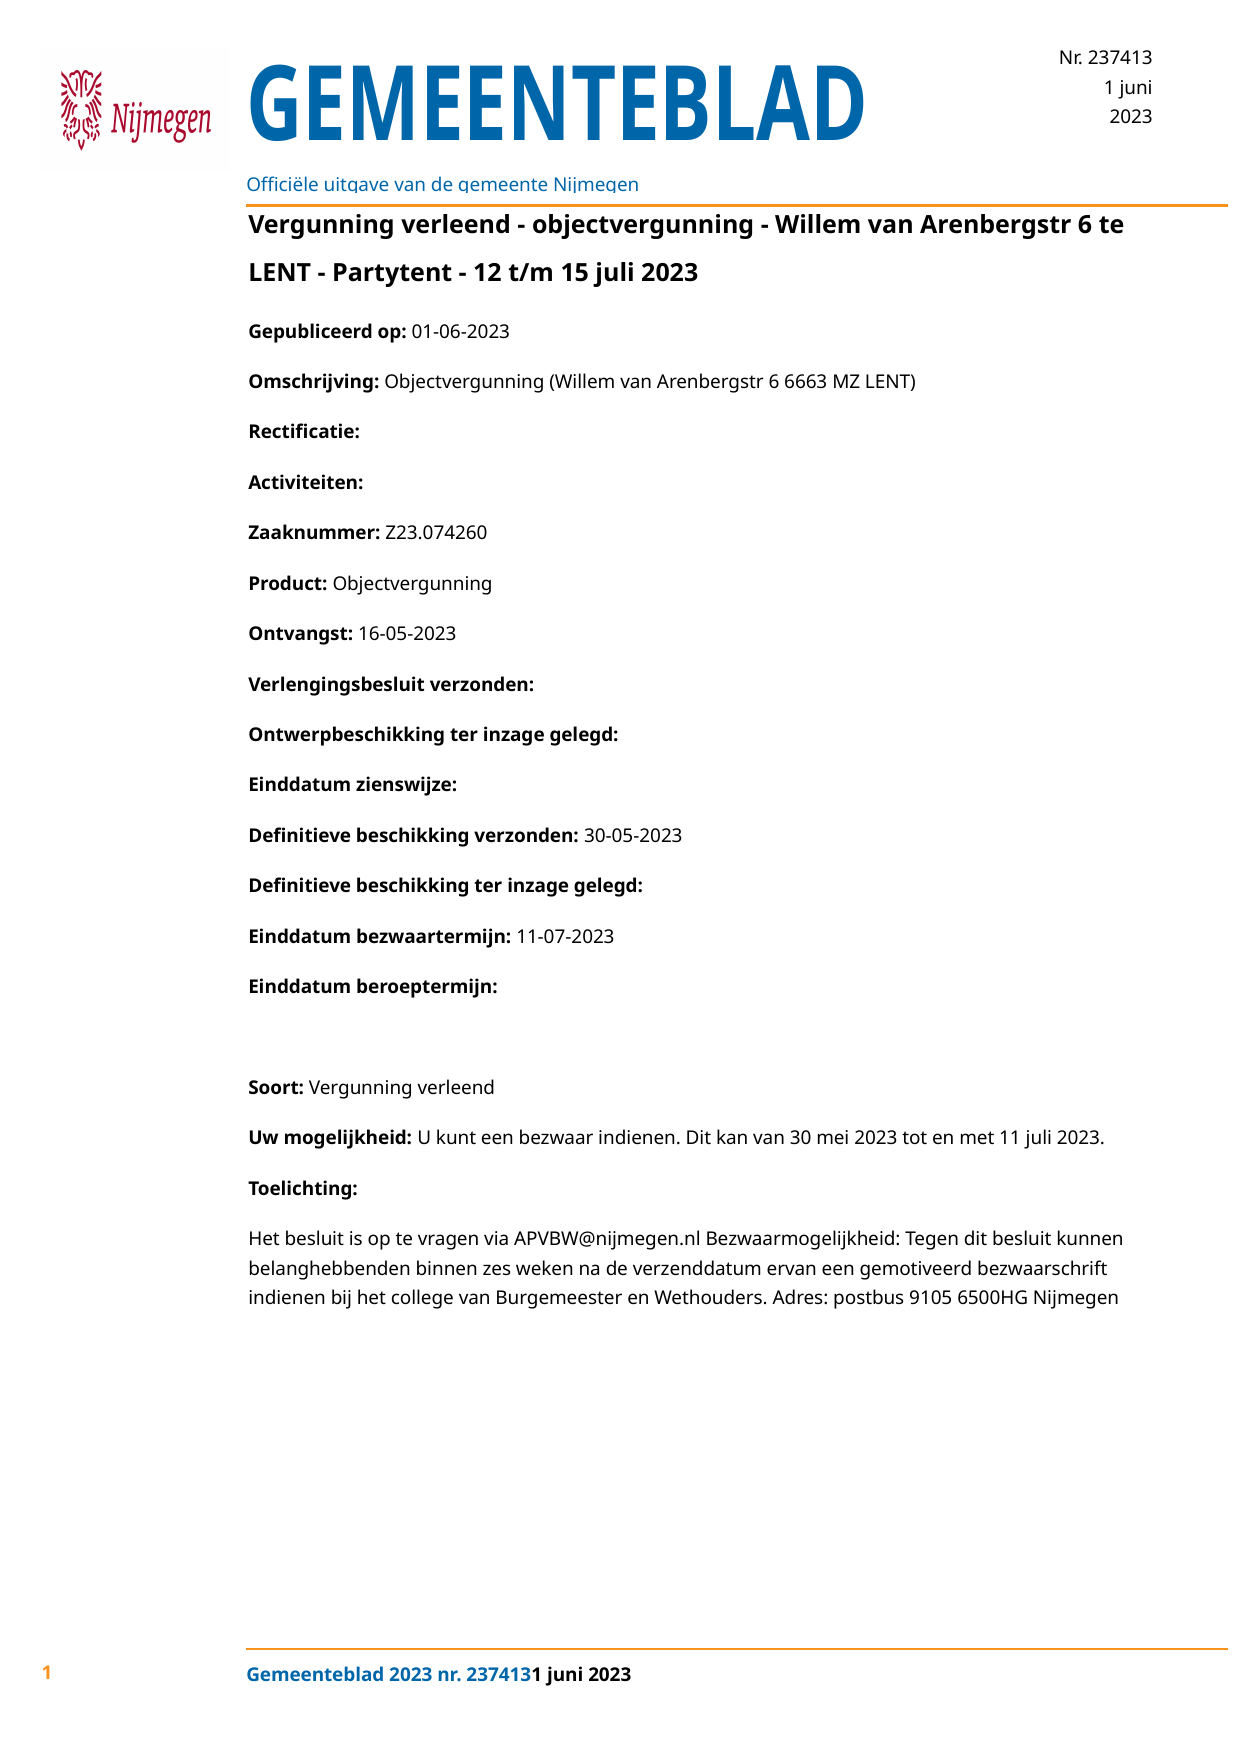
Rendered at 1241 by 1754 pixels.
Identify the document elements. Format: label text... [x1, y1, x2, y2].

text Ontwerpbeschikking ter inzage gelegd: [248, 721, 1152, 747]
text Gepubliceerd op: 01-06-2023 [248, 318, 1152, 344]
text Uw mogelijkheid: U kunt een bezwaar indienen. Dit kan van 30 mei 2023 tot en met 11 juli 2023. [248, 1124, 1152, 1150]
text Product: Objectvergunning [248, 570, 1152, 596]
text Toelichting: [248, 1175, 1152, 1201]
text Einddatum zienswijze: [248, 772, 1152, 797]
text Omschrijving: Objectvergunning (Willem van Arenbergstr 6 6663 MZ LENT) [248, 368, 1152, 394]
text Rectificatie: [248, 419, 1152, 444]
text Einddatum bezwaartermijn: 11-07-2023 [248, 923, 1152, 949]
picture [41, 47, 231, 172]
text Definitieve beschikking verzonden: 30-05-2023 [248, 822, 1152, 848]
text Zaaknummer: Z23.074260 [248, 519, 1152, 545]
text Soort: Vergunning verleend [248, 1074, 1152, 1100]
text Verlengingsbesluit verzonden: [248, 671, 1152, 697]
text Einddatum beroeptermijn: [248, 973, 1152, 999]
text Definitieve beschikking ter inzage gelegd: [248, 872, 1152, 898]
text Activiteiten: [248, 469, 1152, 495]
text Vergunning verleend - objectvergunning - Willem van Arenbergstr 6 te LENT - Partytent - 12 t/m 15 juli 2023 [248, 207, 1152, 288]
text Ontvangst: 16-05-2023 [248, 620, 1152, 646]
text Het besluit is op te vragen via APVBW@nijmegen.nl Bezwaarmogelijkheid: Tegen dit besluit kunnen belanghebbenden binnen zes weken na de verzenddatum ervan een gemotiveerd bezwaarschrift indienen bij het college van Burgemeester en Wethouders. Adres: postbus 9105 6500HG Nijmegen [248, 1225, 1152, 1310]
